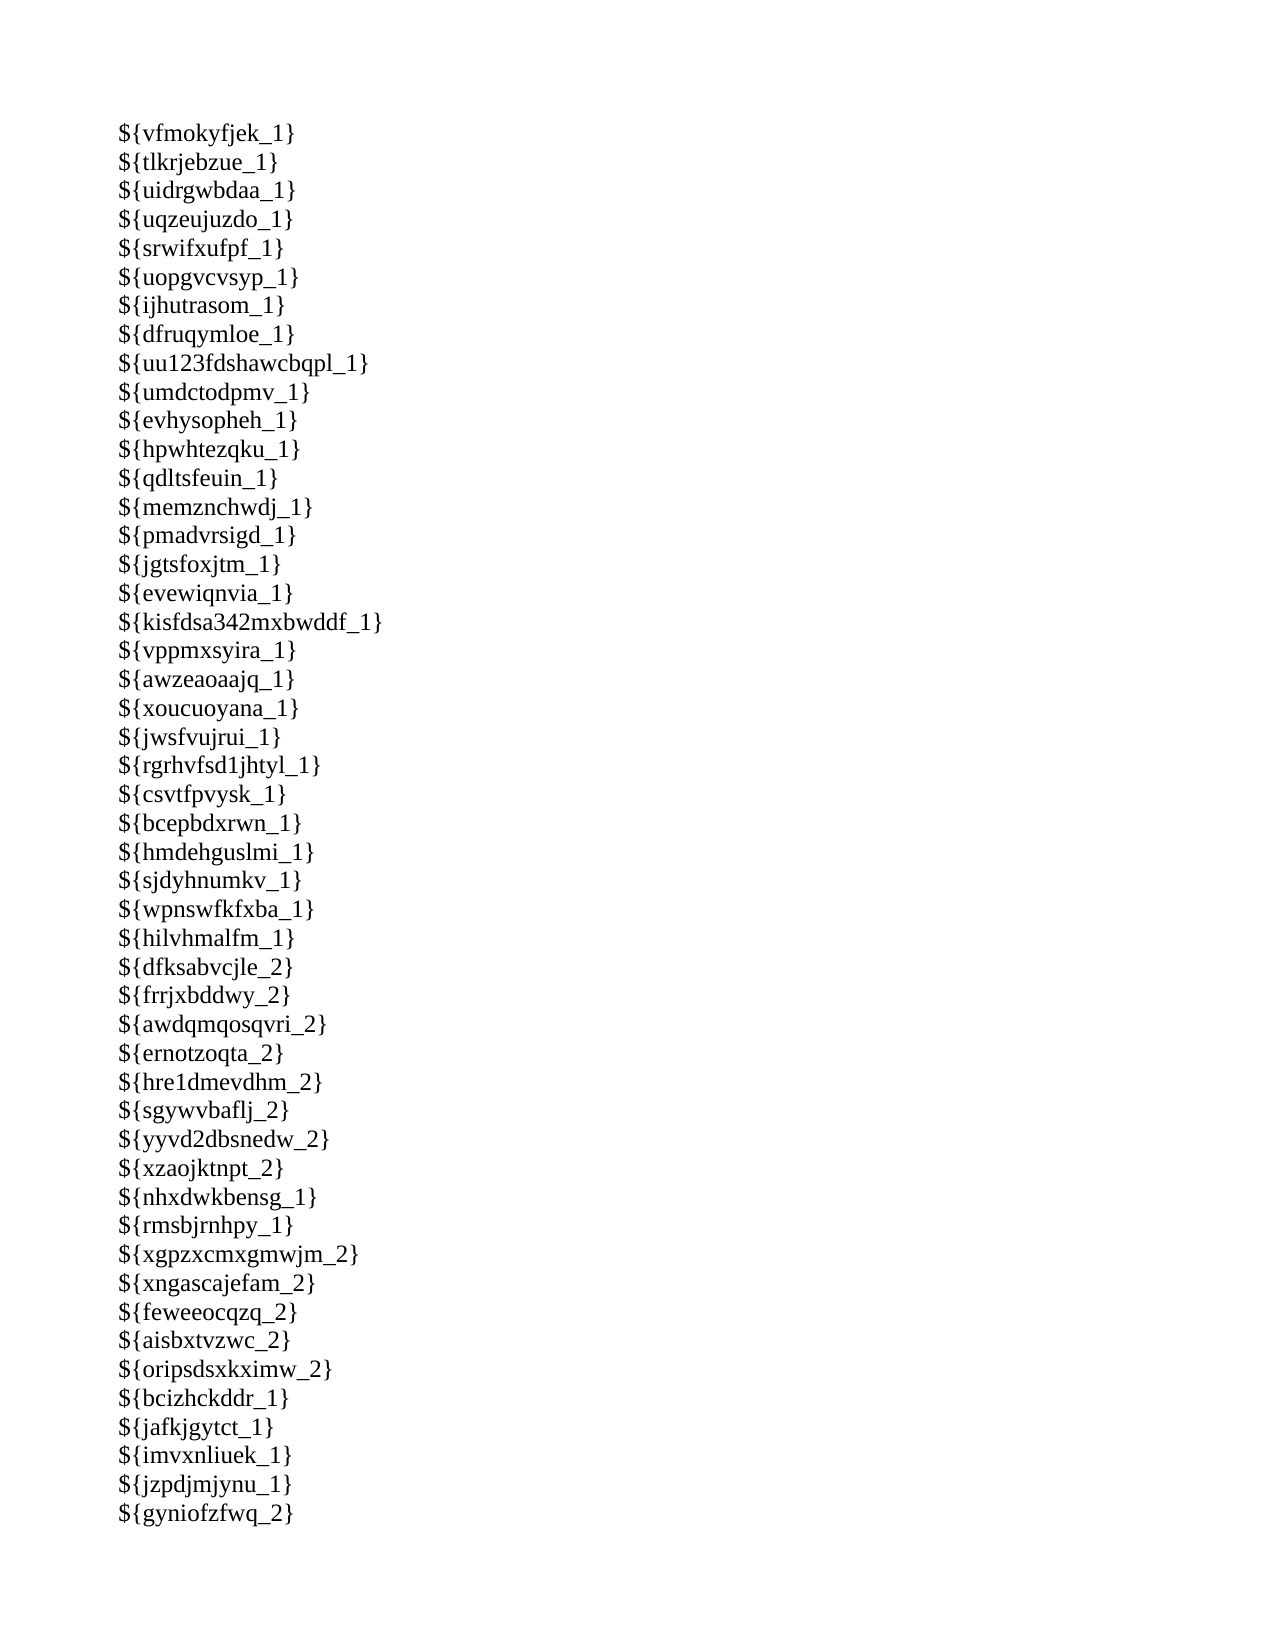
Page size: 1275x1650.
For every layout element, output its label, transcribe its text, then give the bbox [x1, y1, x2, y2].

text ${imvxnliuek_1} [118, 1441, 1157, 1469]
text ${jgtsfoxjtm_1} [118, 549, 1157, 578]
text ${vppmxsyira_1} [118, 636, 1157, 664]
text ${memznchwdj_1} [118, 492, 1157, 521]
text ${yyvd2dbsnedw_2} [118, 1124, 1157, 1153]
text ${evewiqnvia_1} [118, 578, 1157, 607]
text ${jwsfvujrui_1} [118, 722, 1157, 751]
text ${xngascajefam_2} [118, 1268, 1157, 1297]
text ${awzeaoaajq_1} [118, 664, 1157, 693]
text ${uidrgwbdaa_1} [118, 176, 1157, 204]
text ${qdltsfeuin_1} [118, 463, 1157, 492]
text ${vfmokyfjek_1} [118, 118, 1157, 147]
text ${hre1dmevdhm_2} [118, 1067, 1157, 1096]
text ${jzpdjmjynu_1} [118, 1469, 1157, 1498]
text ${hpwhtezqku_1} [118, 434, 1157, 463]
text ${tlkrjebzue_1} [118, 147, 1157, 176]
text ${uopgvcvsyp_1} [118, 262, 1157, 291]
text ${bcepbdxrwn_1} [118, 808, 1157, 837]
text ${xoucuoyana_1} [118, 693, 1157, 722]
text ${rgrhvfsd1jhtyl_1} [118, 751, 1157, 779]
text ${kisfdsa342mxbwddf_1} [118, 607, 1157, 636]
text ${umdctodpmv_1} [118, 377, 1157, 406]
text ${bcizhckddr_1} [118, 1383, 1157, 1412]
text ${jafkjgytct_1} [118, 1412, 1157, 1441]
text ${sgywvbaflj_2} [118, 1096, 1157, 1124]
text ${csvtfpvysk_1} [118, 779, 1157, 808]
text ${rmsbjrnhpy_1} [118, 1211, 1157, 1239]
text ${evhysopheh_1} [118, 406, 1157, 434]
text ${awdqmqosqvri_2} [118, 1009, 1157, 1038]
text ${frrjxbddwy_2} [118, 981, 1157, 1009]
text ${dfksabvcjle_2} [118, 952, 1157, 981]
text ${xgpzxcmxgmwjm_2} [118, 1239, 1157, 1268]
text ${srwifxufpf_1} [118, 233, 1157, 262]
text ${wpnswfkfxba_1} [118, 894, 1157, 923]
text ${ernotzoqta_2} [118, 1038, 1157, 1067]
text ${uu123fdshawcbqpl_1} [118, 348, 1157, 377]
text ${uqzeujuzdo_1} [118, 204, 1157, 233]
text ${ijhutrasom_1} [118, 291, 1157, 319]
text ${hmdehguslmi_1} [118, 837, 1157, 866]
text ${nhxdwkbensg_1} [118, 1182, 1157, 1211]
text ${feweeocqzq_2} [118, 1297, 1157, 1326]
text ${xzaojktnpt_2} [118, 1153, 1157, 1182]
text ${hilvhmalfm_1} [118, 923, 1157, 952]
text ${sjdyhnumkv_1} [118, 866, 1157, 894]
text ${pmadvrsigd_1} [118, 521, 1157, 549]
text ${dfruqymloe_1} [118, 319, 1157, 348]
text ${aisbxtvzwc_2} [118, 1326, 1157, 1354]
text ${gyniofzfwq_2} [118, 1498, 1157, 1527]
text ${oripsdsxkximw_2} [118, 1354, 1157, 1383]
